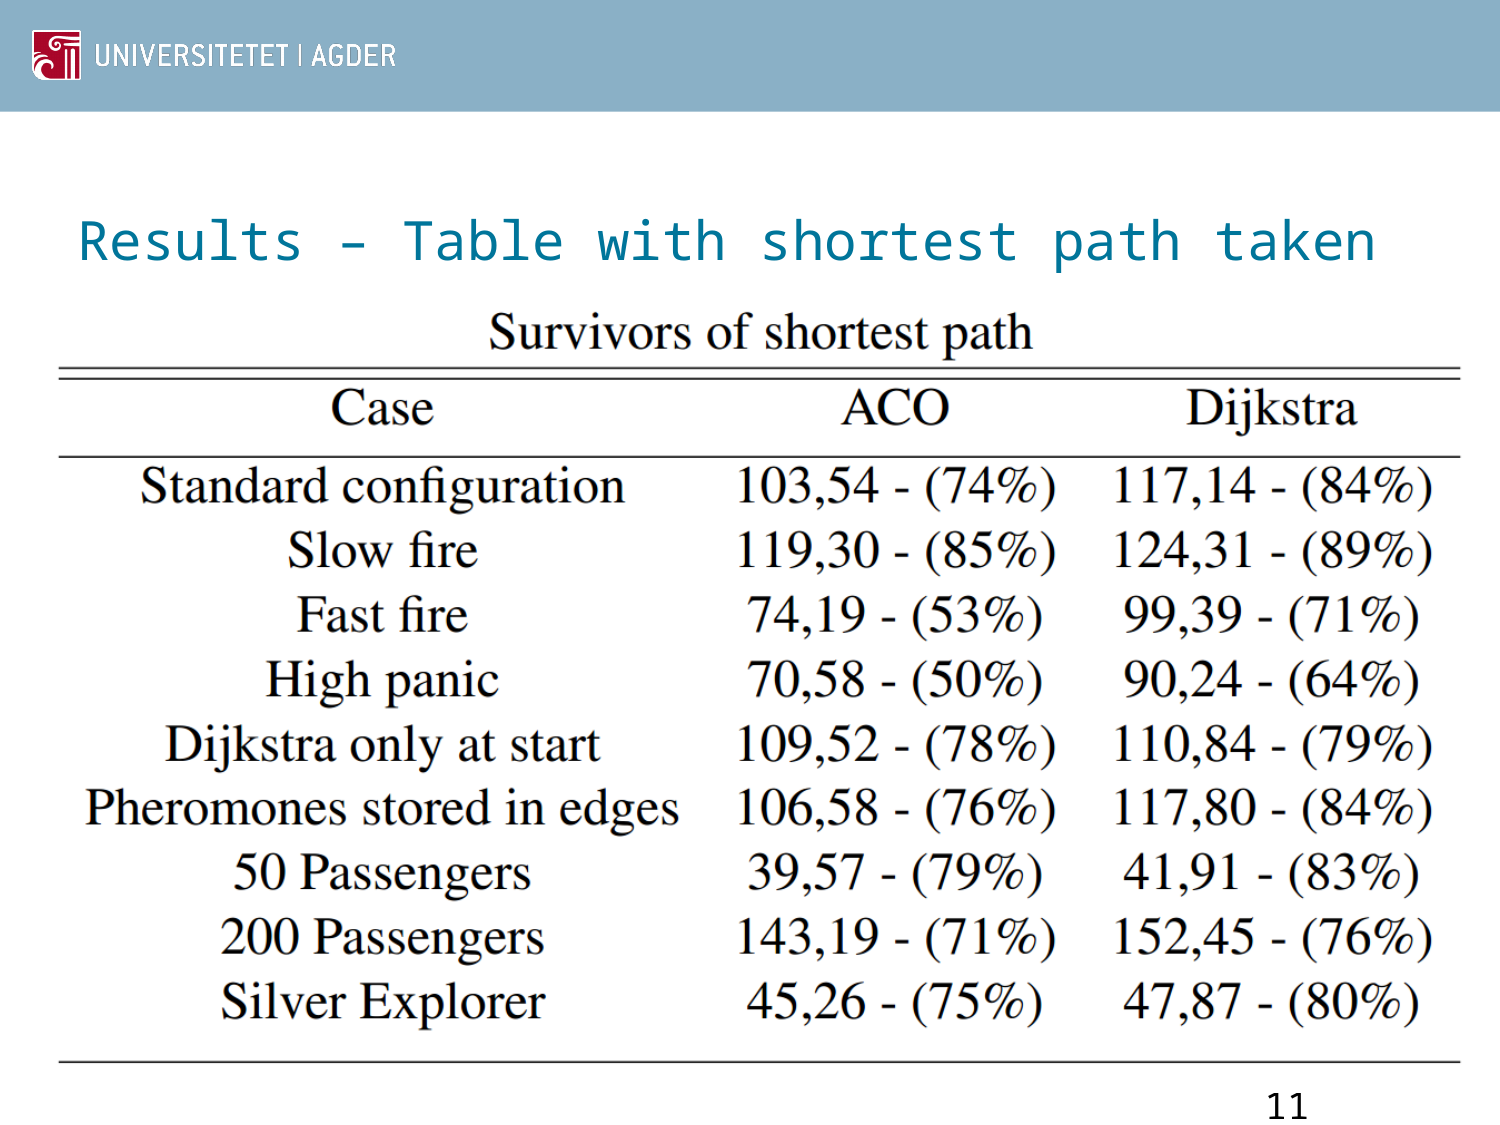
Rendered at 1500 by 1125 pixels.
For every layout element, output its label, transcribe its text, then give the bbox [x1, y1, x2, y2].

picture [32, 30, 395, 80]
picture [11, 283, 1489, 1093]
title Results – Table with shortest path taken [62, 75, 1462, 279]
